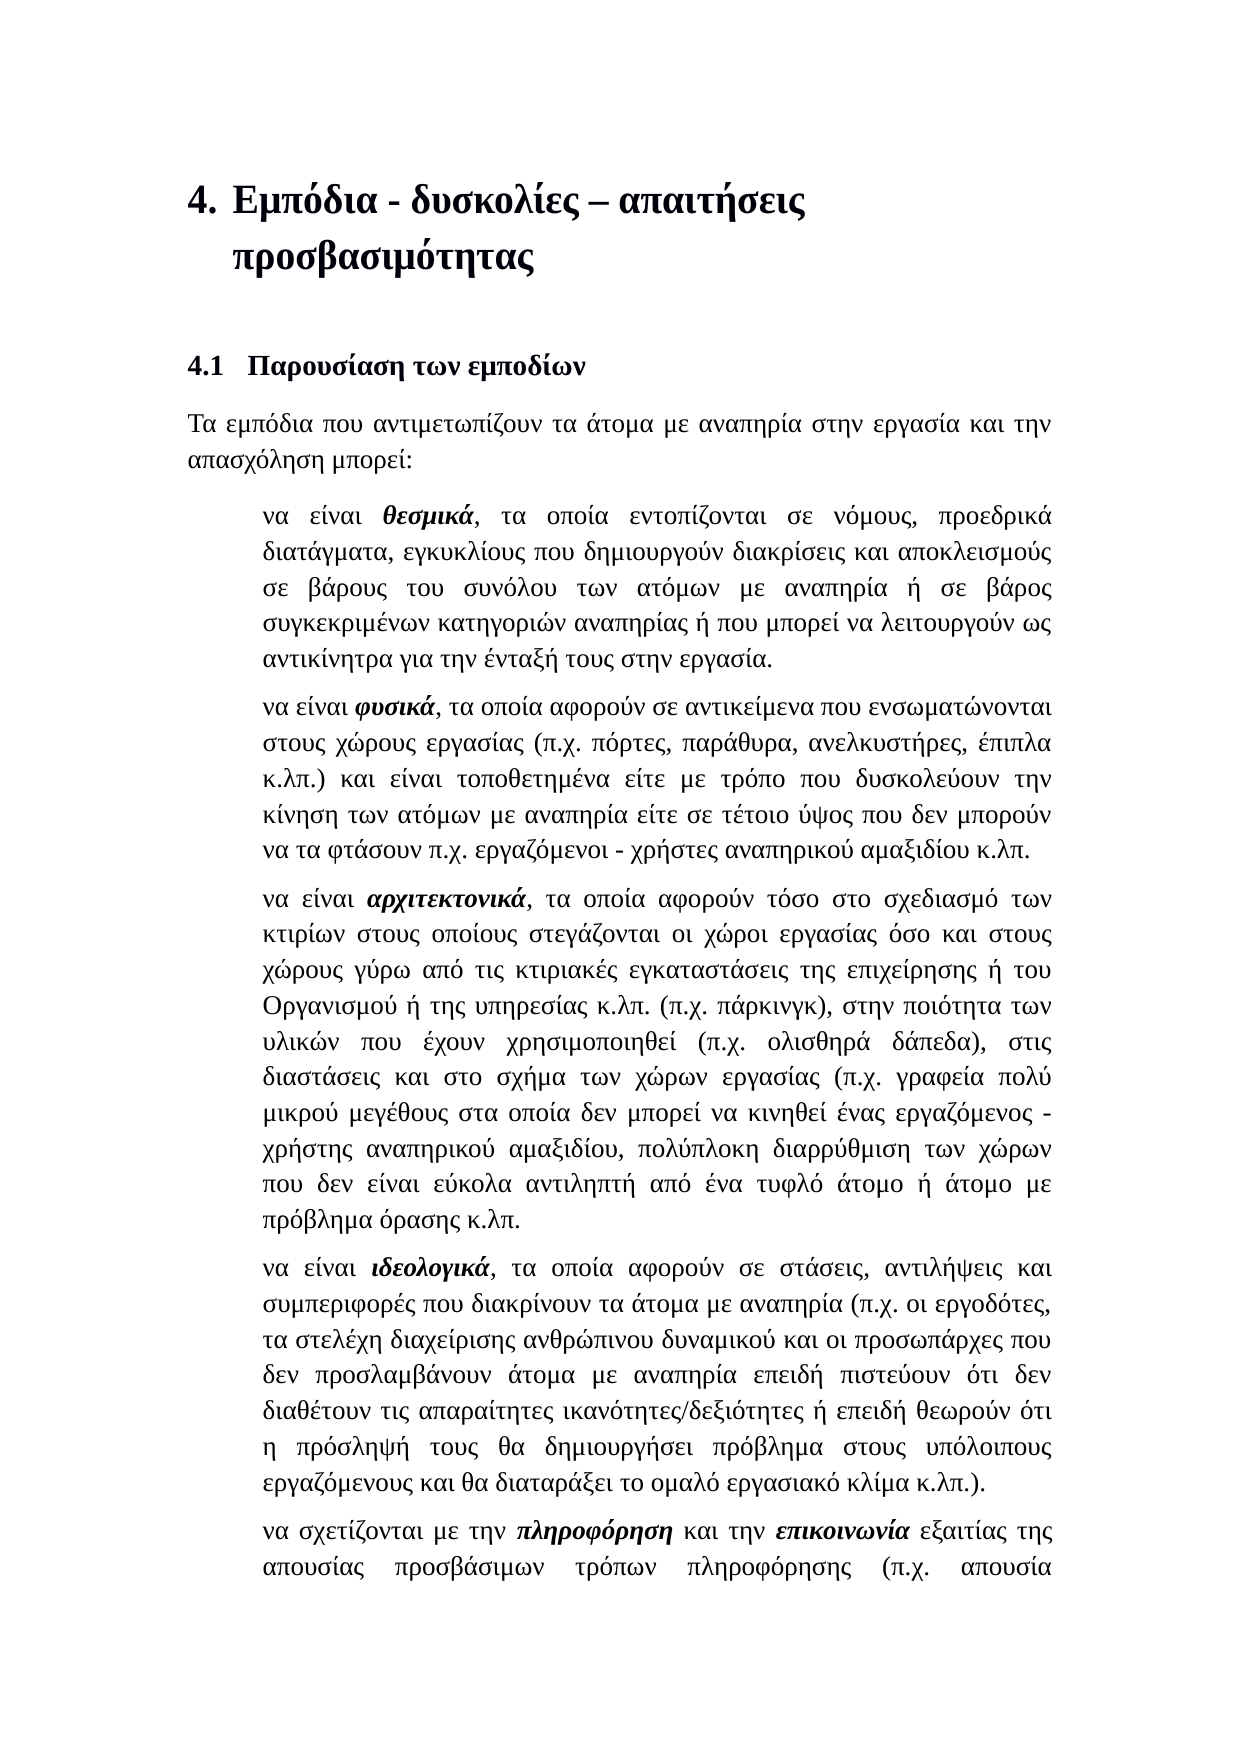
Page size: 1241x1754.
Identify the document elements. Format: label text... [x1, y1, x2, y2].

text να σχετίζονται με την πληροφόρηση και την επικοινωνία εξαιτίας της απουσίας προσβάσιμων τρόπων πληροφόρησης (π.χ. απουσία [262, 1514, 1053, 1581]
text να είναι αρχιτεκτονικά, τα οποία αφορούν τόσο στο σχεδιασμό των κτιρίων στους οποίους στεγάζονται οι χώροι εργασίας όσο και στους χώρους γύρω από τις κτιριακές εγκαταστάσεις της επιχείρησης ή του Οργανισμού ή της υπηρεσίας κ.λπ. (π.χ. πάρκινγκ), στην ποιότητα των υλικών που έχουν χρησιμοποιηθεί (π.χ. ολισθηρά δάπεδα), στις διαστάσεις και στο σχήμα των χώρων εργασίας (π.χ. γραφεία πολύ μικρού μεγέθους στα οποία δεν μπορεί να κινηθεί ένας εργαζόμενος - χρήστης αναπηρικού αμαξιδίου, πολύπλοκη διαρρύθμιση των χώρων που δεν είναι εύκολα αντιληπτή από ένα τυφλό άτομο ή άτομο με πρόβλημα όρασης κ.λπ. [262, 882, 1053, 1234]
text να είναι φυσικά, τα οποία αφορούν σε αντικείμενα που ενσωματώνονται στους χώρους εργασίας (π.χ. πόρτες, παράθυρα, ανελκυστήρες, έπιπλα κ.λπ.) και είναι τοποθετημένα είτε με τρόπο που δυσκολεύουν την κίνηση των ατόμων με αναπηρία είτε σε τέτοιο ύψος που δεν μπορούν να τα φτάσουν π.χ. εργαζόμενοι - χρήστες αναπηρικού αμαξιδίου κ.λπ. [262, 691, 1053, 864]
text να είναι θεσμικά, τα οποία εντοπίζονται σε νόμους, προεδρικά διατάγματα, εγκυκλίους που δημιουργούν διακρίσεις και αποκλεισμούς σε βάρους του συνόλου των ατόμων με αναπηρία ή σε βάρος συγκεκριμένων κατηγοριών αναπηρίας ή που μπορεί να λειτουργούν ως αντικίνητρα για την ένταξή τους στην εργασία. [262, 499, 1053, 673]
text να είναι ιδεολογικά, τα οποία αφορούν σε στάσεις, αντιλήψεις και συμπεριφορές που διακρίνουν τα άτομα με αναπηρία (π.χ. οι εργοδότες, τα στελέχη διαχείρισης ανθρώπινου δυναμικού και οι προσωπάρχες που δεν προσλαμβάνουν άτομα με αναπηρία επειδή πιστεύουν ότι δεν διαθέτουν τις απαραίτητες ικανότητες/δεξιότητες ή επειδή θεωρούν ότι η πρόσληψή τους θα δημιουργήσει πρόβλημα στους υπόλοιπους εργαζόμενους και θα διαταράξει το ομαλό εργασιακό κλίμα κ.λπ.). [262, 1251, 1053, 1497]
text Τα εμπόδια που αντιμετωπίζουν τα άτομα με αναπηρία στην εργασία και την απασχόληση μπορεί: [187, 407, 1053, 474]
subtitle Παρουσίαση των εμποδίων [187, 348, 1053, 381]
subtitle Εμπόδια - δυσκολίες – απαιτήσεις προσβασιμότητας [187, 175, 1053, 278]
